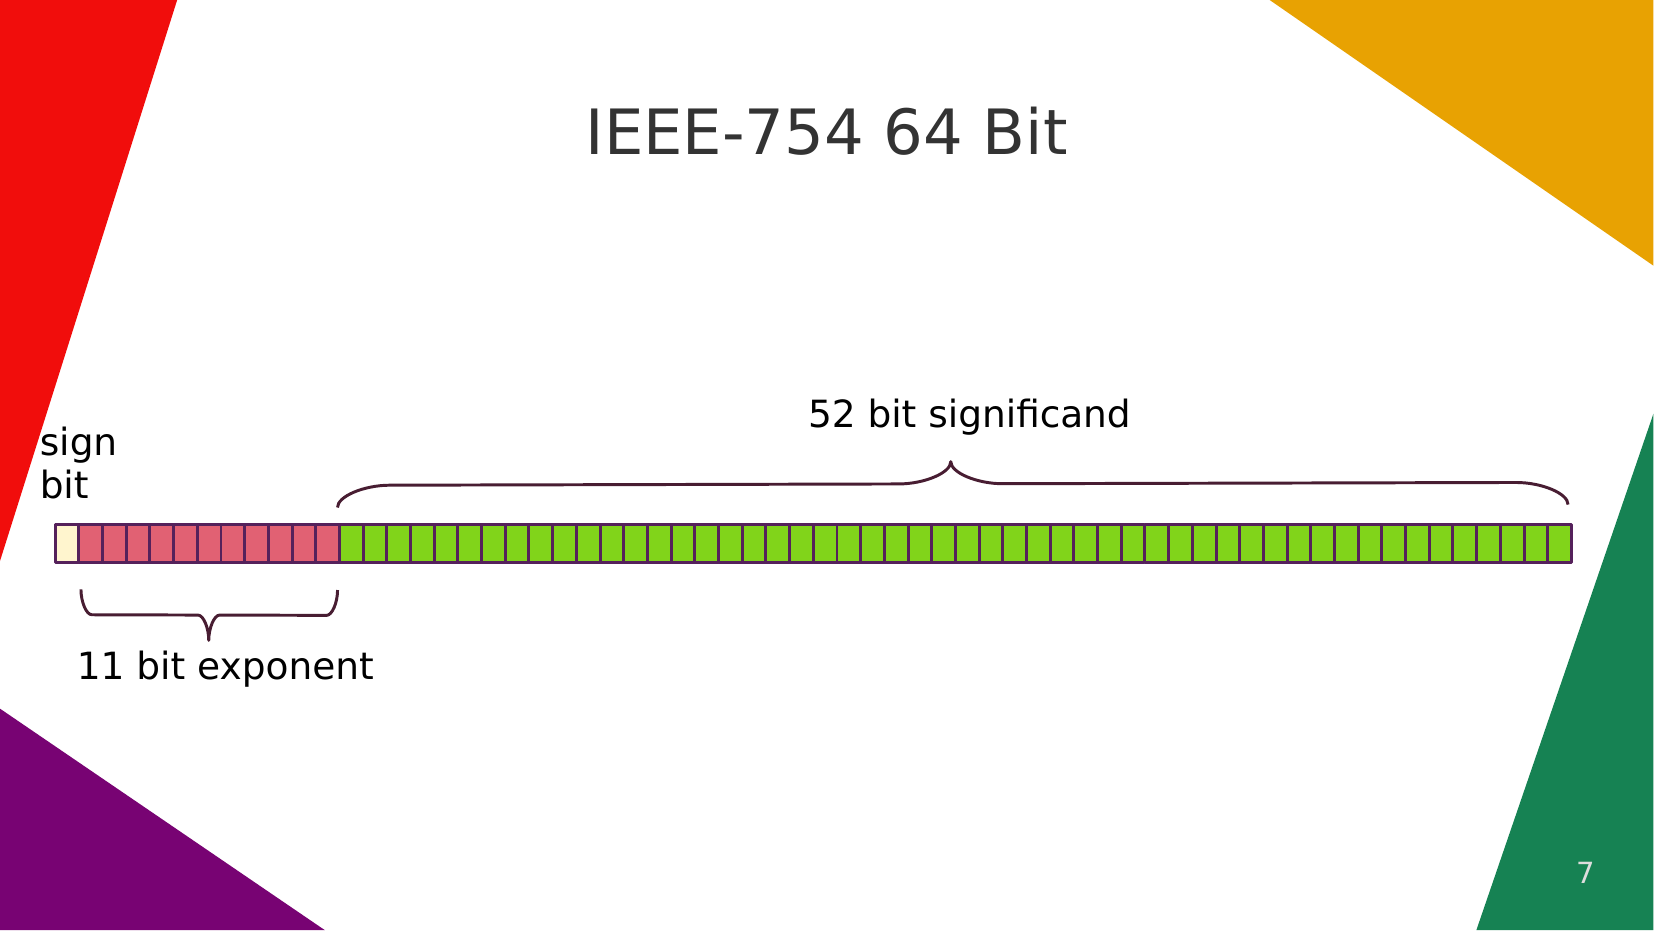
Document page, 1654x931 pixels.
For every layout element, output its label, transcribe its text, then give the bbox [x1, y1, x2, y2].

text_box sign bit [24, 413, 175, 516]
text_box 11 bit exponent [62, 637, 438, 713]
text_box 52 bit significand [793, 385, 1169, 461]
text_box [55, 524, 1572, 563]
title IEEE-754 64 Bit [118, 59, 1536, 207]
